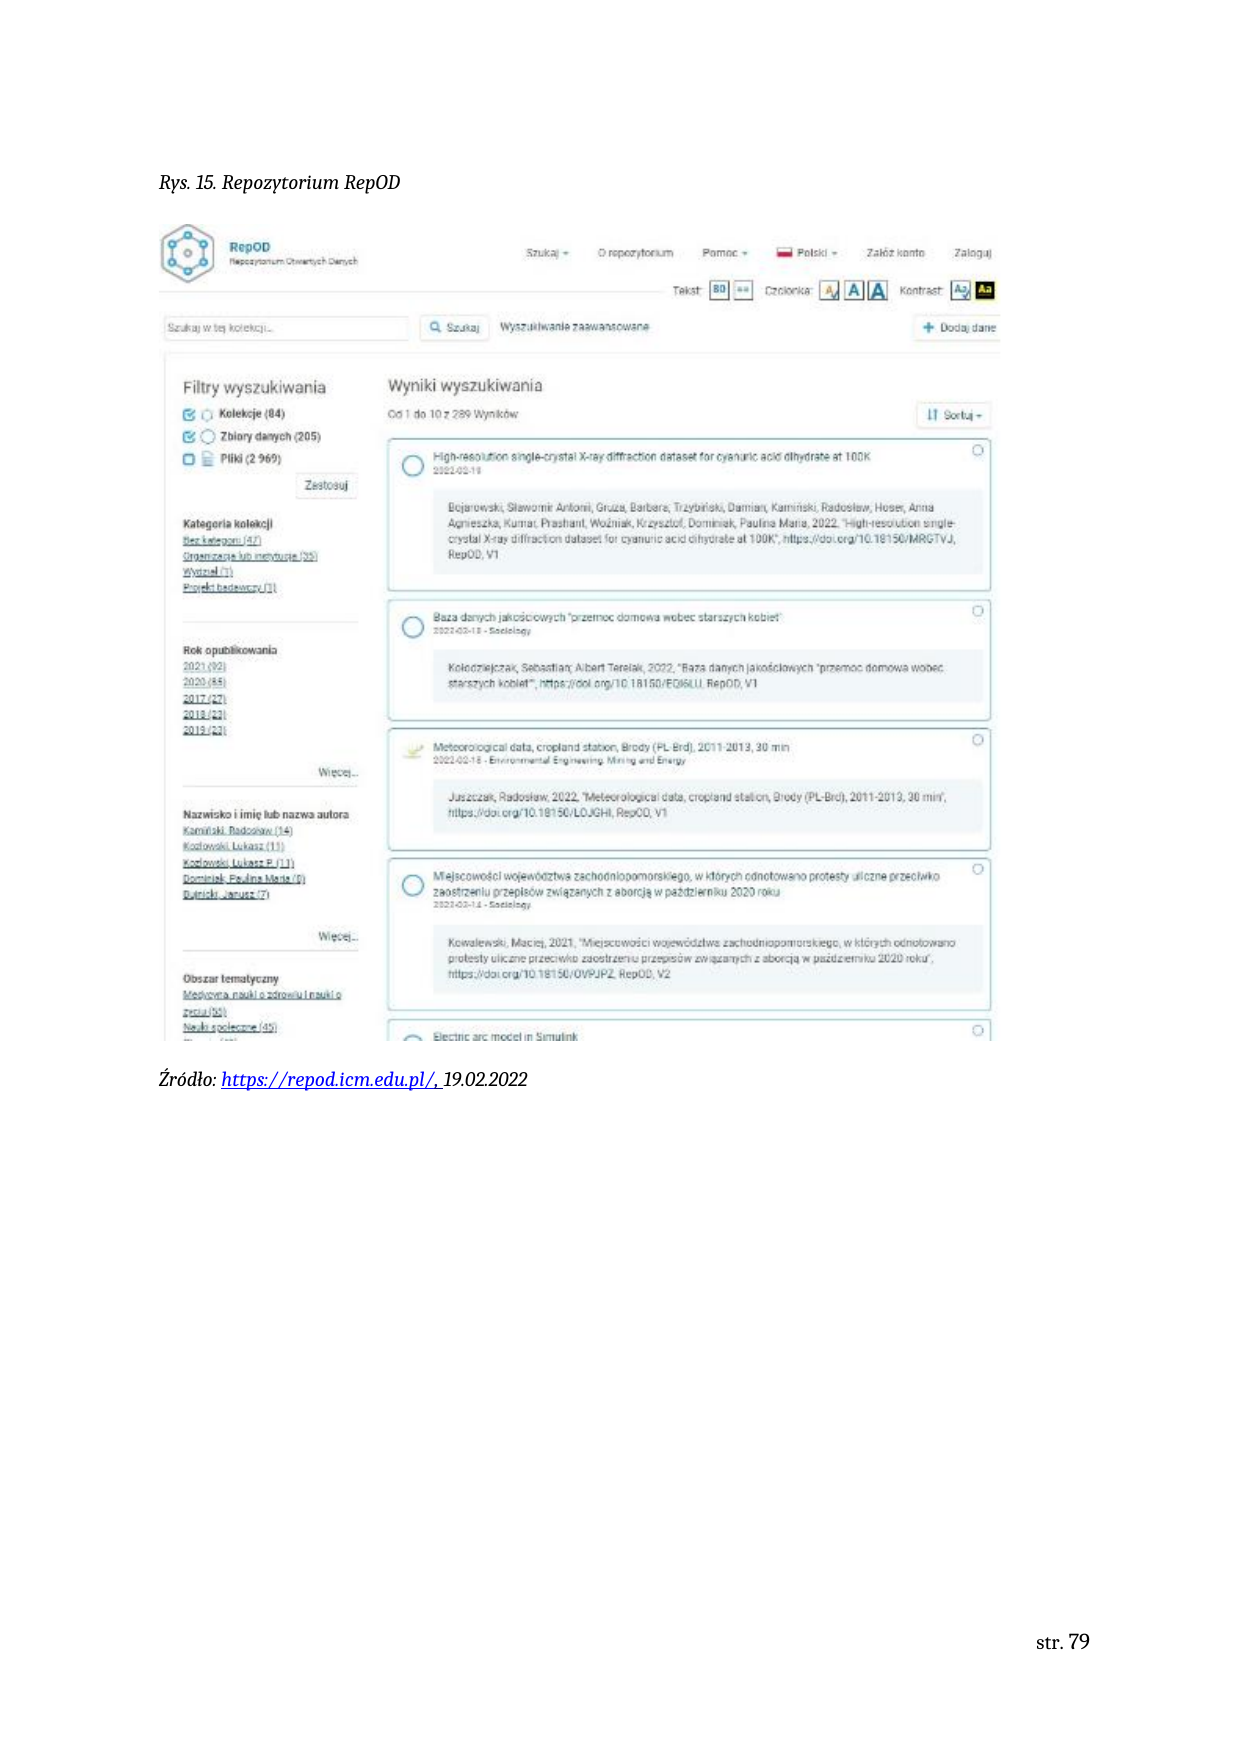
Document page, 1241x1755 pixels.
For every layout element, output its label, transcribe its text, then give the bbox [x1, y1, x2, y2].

text Źródło: https://repod.icm.edu.pl/, 19.02.2022 [159, 1067, 1111, 1091]
text Rys. 15. Repozytorium RepOD [159, 171, 1111, 194]
